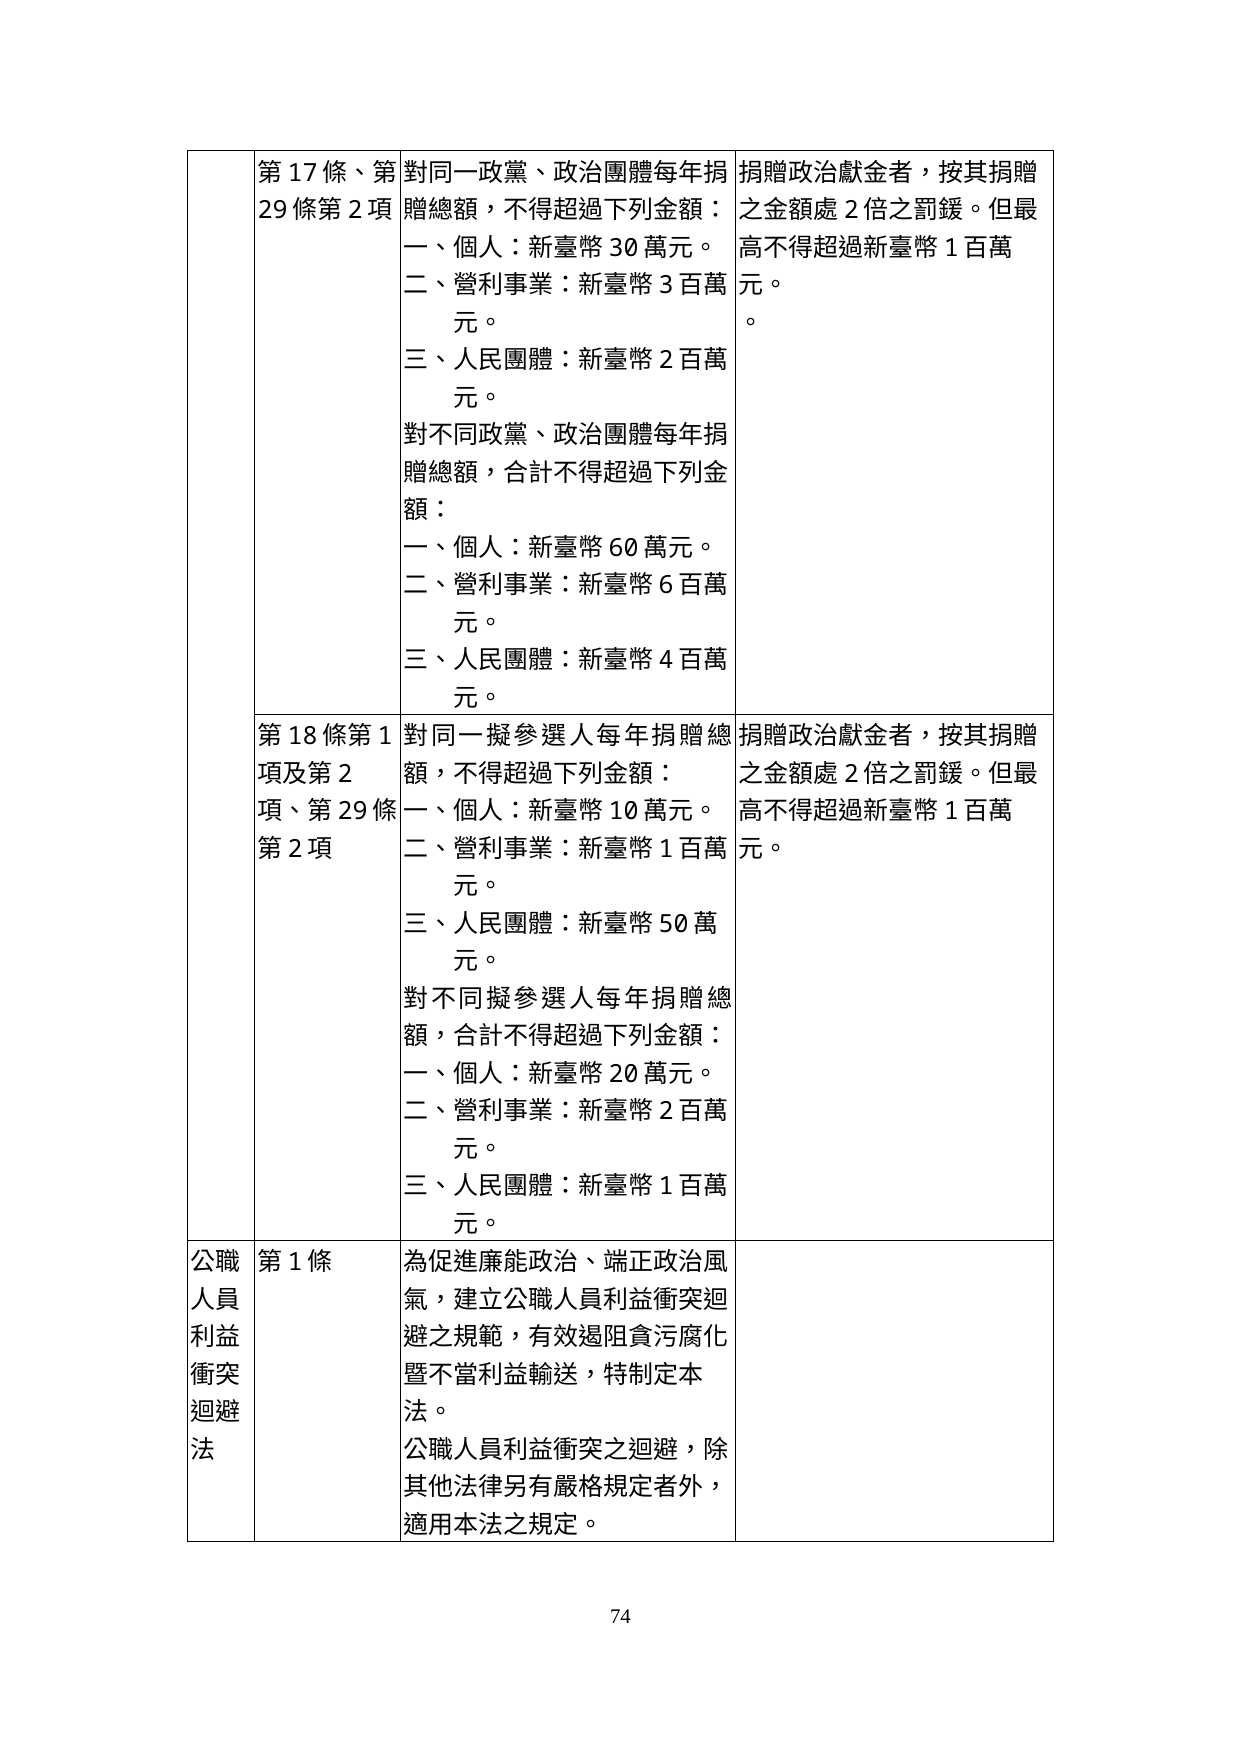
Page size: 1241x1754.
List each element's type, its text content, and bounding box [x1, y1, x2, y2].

table_cell [188, 151, 254, 1239]
table_cell 對同一擬參選人每年捐贈總額，不得超過下列金額： 一、個人：新臺幣10萬元。 二、營利事業：新臺幣1百萬元。 三、人民團體：新臺幣50萬元。 對不同擬參選人每年捐贈總額，合計不得超過下列金額： 一、個人：新臺幣20萬元。 二、營利事業：新臺幣2百萬元。 三、人民團體：新臺幣1百萬元。 [401, 715, 735, 1239]
table_cell 對同一政黨、政治團體每年捐贈總額，不得超過下列金額： 一、個人：新臺幣30萬元。 二、營利事業：新臺幣3百萬元。 三、人民團體：新臺幣2百萬元。 對不同政黨、政治團體每年捐贈總額，合計不得超過下列金額： 一、個人：新臺幣60萬元。 二、營利事業：新臺幣6百萬元。 三、人民團體：新臺幣4百萬元。 [401, 151, 735, 713]
table_cell 捐贈政治獻金者，按其捐贈之金額處2倍之罰鍰。但最高不得超過新臺幣1百萬元。 。 [736, 151, 1053, 713]
table_cell 第18條第1項及第2項、第29條第2項 [255, 715, 400, 1239]
table_cell 第17條、第29條第2項 [255, 151, 400, 713]
table_cell [736, 1241, 1053, 1541]
table_cell 為促進廉能政治、端正政治風氣，建立公職人員利益衝突迴避之規範，有效遏阻貪污腐化暨不當利益輸送，特制定本法。 公職人員利益衝突之迴避，除其他法律另有嚴格規定者外，適用本法之規定。 [401, 1241, 735, 1541]
table_cell 第1條 [255, 1241, 400, 1541]
table_cell 公職人員利益衝突迴避法 [188, 1241, 254, 1541]
table_cell 捐贈政治獻金者，按其捐贈之金額處2倍之罰鍰。但最高不得超過新臺幣1百萬元。 [736, 715, 1053, 1239]
